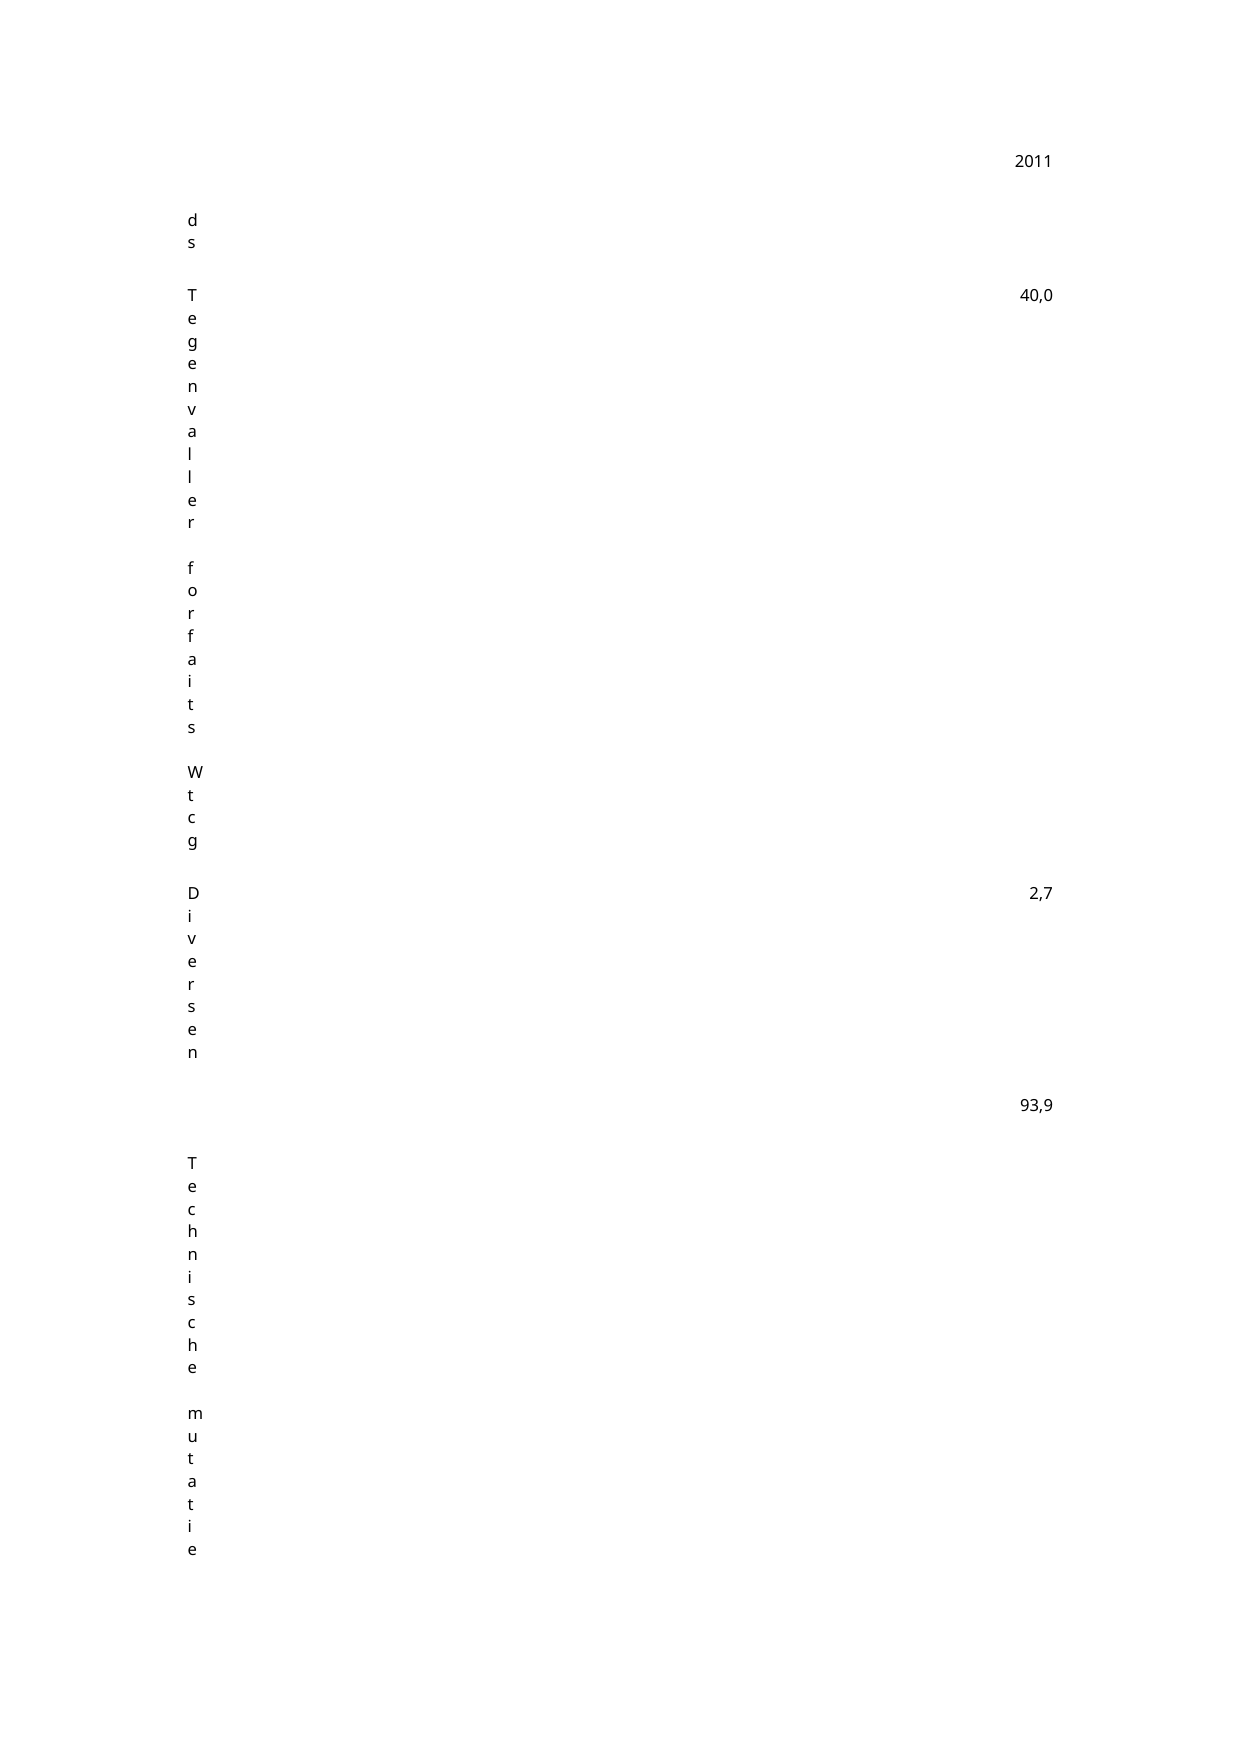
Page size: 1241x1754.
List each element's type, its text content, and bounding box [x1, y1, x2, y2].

table_cell – 16,5 [191, 209, 1053, 284]
table_header 2011 [191, 150, 1053, 208]
table_cell 93,9 [191, 1093, 1053, 1152]
table_cell [191, 1152, 1053, 1560]
table_cell 2,7 [191, 882, 1053, 1093]
table_cell 40,0 [191, 284, 1053, 882]
